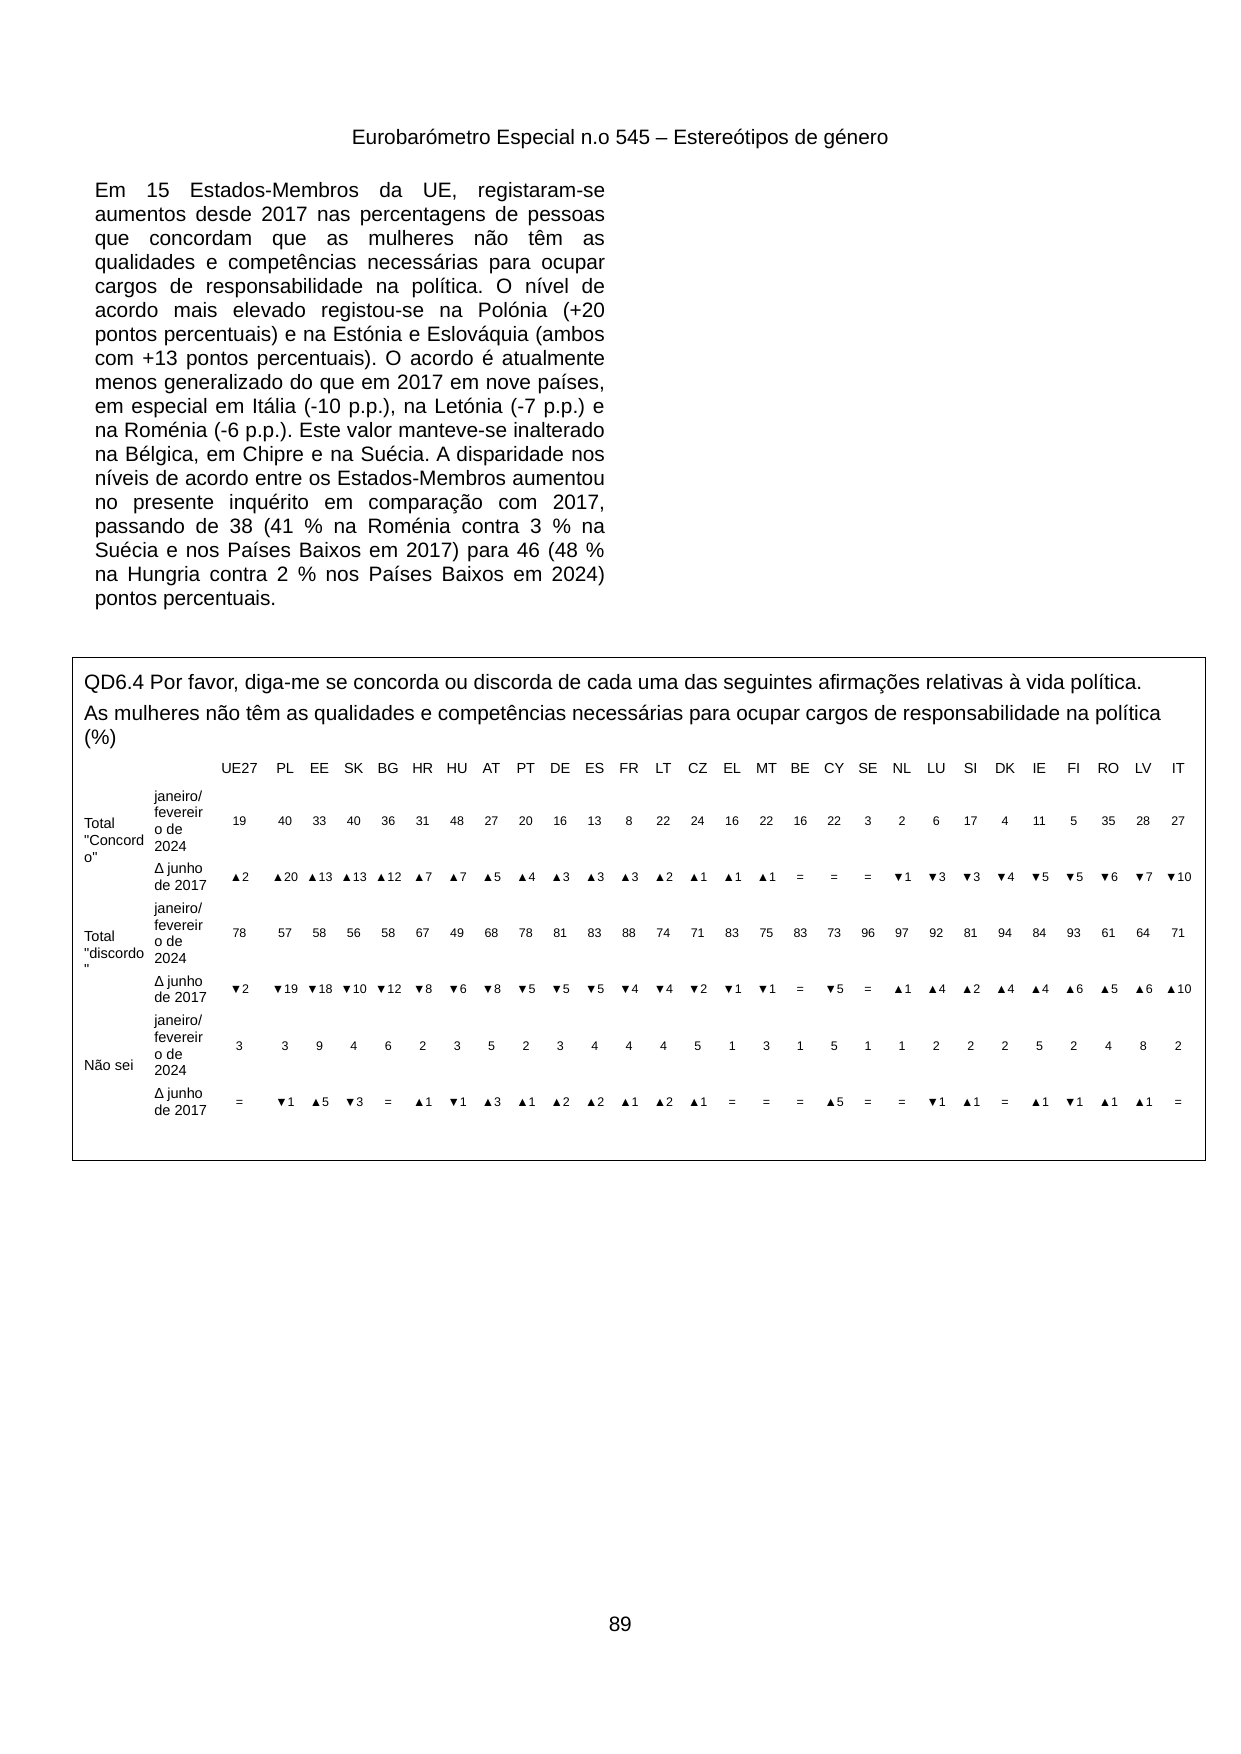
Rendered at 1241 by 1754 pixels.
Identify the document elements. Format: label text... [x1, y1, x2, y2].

table_cell 40 [336, 784, 371, 857]
table_cell UE27 [211, 752, 268, 784]
table_cell 3 [268, 1009, 302, 1082]
table_cell = [988, 1082, 1022, 1121]
table_cell 78 [509, 897, 543, 969]
table_cell ▼5 [817, 970, 851, 1009]
table_cell ▲6 [1126, 970, 1160, 1009]
table_cell 35 [1091, 784, 1126, 857]
table_cell ▲1 [1126, 1082, 1160, 1121]
table_cell 2 [919, 1009, 953, 1082]
table_cell 78 [211, 897, 268, 969]
table_cell ▼3 [336, 1082, 371, 1121]
table_cell ▲2 [646, 1082, 680, 1121]
table_cell PT [509, 752, 543, 784]
table_cell 2 [509, 1009, 543, 1082]
table_cell ▼8 [405, 970, 440, 1009]
table_cell 2 [1160, 1009, 1196, 1082]
table_cell CY [817, 752, 851, 784]
table_cell 4 [988, 784, 1022, 857]
table_cell 75 [749, 897, 783, 969]
table_cell 8 [1126, 1009, 1160, 1082]
table_cell = [851, 857, 884, 897]
table_cell ▲2 [543, 1082, 577, 1121]
table_cell ▲2 [211, 857, 268, 897]
table_cell Δ junho de 2017 [151, 970, 211, 1009]
table_cell 58 [302, 897, 336, 969]
text Em 15 Estados-Membros da UE, registaram-se aumentos desde 2017 nas percentagens de pessoas que concordam que as mulheres não têm as qualidades e competências necessárias para ocupar cargos de responsabilidade na política. O nível de acordo mais elevado registou-se na Polónia (+20 pontos percentuais) e na Estónia e Eslováquia (ambos com +13 pontos percentuais). O acordo é atualmente menos generalizado do que em 2017 em nove países, em especial em Itália (-10 p.p.), na Letónia (-7 p.p.) e na Roménia (-6 p.p.). Este valor manteve-se inalterado na Bélgica, em Chipre e na Suécia. A disparidade nos níveis de acordo entre os Estados-Membros aumentou no presente inquérito em comparação com 2017, passando de 38 (41 % na Roménia contra 3 % na Suécia e nos Países Baixos em 2017) para 46 (48 % na Hungria contra 2 % nos Países Baixos em 2024) pontos percentuais. [94, 178, 605, 609]
table_cell ▲1 [885, 970, 919, 1009]
table_cell 1 [784, 1009, 817, 1082]
table_cell 2 [885, 784, 919, 857]
table_cell LV [1126, 752, 1160, 784]
table_cell 3 [851, 784, 884, 857]
table_cell 94 [988, 897, 1022, 969]
table_cell ▼5 [1022, 857, 1056, 897]
table_cell ▲3 [577, 857, 612, 897]
table_cell ▲13 [302, 857, 336, 897]
table_cell 61 [1091, 897, 1126, 969]
table_cell SK [336, 752, 371, 784]
table_cell 71 [1160, 897, 1196, 969]
table_cell ▲1 [953, 1082, 988, 1121]
table_cell 33 [302, 784, 336, 857]
table_cell ▲5 [817, 1082, 851, 1121]
table_cell EL [715, 752, 749, 784]
table_cell 19 [211, 784, 268, 857]
table_cell ▲1 [680, 1082, 715, 1121]
table_cell 5 [1022, 1009, 1056, 1082]
table_cell = [851, 1082, 884, 1121]
table_cell ▼5 [1056, 857, 1091, 897]
table_cell ▼1 [715, 970, 749, 1009]
table_cell ▼12 [371, 970, 405, 1009]
table_cell 9 [302, 1009, 336, 1082]
table_cell BE [784, 752, 817, 784]
table_cell 3 [749, 1009, 783, 1082]
table_cell 16 [784, 784, 817, 857]
table_cell Não sei [81, 1009, 151, 1121]
table_cell 4 [577, 1009, 612, 1082]
table_cell 31 [405, 784, 440, 857]
table_cell LT [646, 752, 680, 784]
table_cell 20 [509, 784, 543, 857]
table_cell RO [1091, 752, 1126, 784]
table_cell 73 [817, 897, 851, 969]
table_cell ▼1 [1056, 1082, 1091, 1121]
table_cell ▲20 [268, 857, 302, 897]
table_cell = [817, 857, 851, 897]
table_cell ▲3 [543, 857, 577, 897]
table_cell HU [440, 752, 474, 784]
table_cell 11 [1022, 784, 1056, 857]
table_cell 84 [1022, 897, 1056, 969]
table_cell = [715, 1082, 749, 1121]
table_cell 68 [474, 897, 508, 969]
table_cell ▲1 [680, 857, 715, 897]
table_cell 49 [440, 897, 474, 969]
table_cell 4 [1091, 1009, 1126, 1082]
table_cell 3 [211, 1009, 268, 1082]
table_cell EE [302, 752, 336, 784]
table_header QD6.4 Por favor, diga-me se concorda ou discorda de cada uma das seguintes afirmações relativas à vida política. [81, 666, 1196, 698]
table_cell = [885, 1082, 919, 1121]
table_cell [81, 752, 151, 784]
table_cell ▼6 [1091, 857, 1126, 897]
table_cell Total "Concordo" [81, 784, 151, 897]
table_cell ▲7 [440, 857, 474, 897]
table_cell = [784, 1082, 817, 1121]
table_cell = [749, 1082, 783, 1121]
table_cell ▼1 [919, 1082, 953, 1121]
table_cell 2 [405, 1009, 440, 1082]
table_cell ▲1 [509, 1082, 543, 1121]
table_cell 83 [784, 897, 817, 969]
table_cell ▼4 [612, 970, 646, 1009]
table_cell ▼1 [749, 970, 783, 1009]
table_cell ▲2 [953, 970, 988, 1009]
table_cell Total "discordo" [81, 897, 151, 1009]
table_cell 97 [885, 897, 919, 969]
table_cell 4 [646, 1009, 680, 1082]
table_cell 3 [543, 1009, 577, 1082]
table_cell 56 [336, 897, 371, 969]
table_cell ▲2 [646, 857, 680, 897]
table_cell ▲1 [1091, 1082, 1126, 1121]
table_cell ▼8 [474, 970, 508, 1009]
table_cell ▲4 [509, 857, 543, 897]
table_cell ▲13 [336, 857, 371, 897]
table_cell 2 [953, 1009, 988, 1082]
table_cell 1 [885, 1009, 919, 1082]
table_cell ▲5 [474, 857, 508, 897]
table_cell 83 [577, 897, 612, 969]
table_cell 96 [851, 897, 884, 969]
table_cell 5 [474, 1009, 508, 1082]
table_cell ▼2 [680, 970, 715, 1009]
table_cell 28 [1126, 784, 1160, 857]
table_cell janeiro/fevereiro de 2024 [151, 784, 211, 857]
table_cell 16 [715, 784, 749, 857]
table_cell ▲3 [474, 1082, 508, 1121]
table_cell 81 [543, 897, 577, 969]
table_cell ▼4 [646, 970, 680, 1009]
table_cell ▼10 [336, 970, 371, 1009]
table_cell ▲3 [612, 857, 646, 897]
table_cell ▲10 [1160, 970, 1196, 1009]
table_cell PL [268, 752, 302, 784]
table_cell ▼5 [543, 970, 577, 1009]
table_cell 2 [1056, 1009, 1091, 1082]
table_cell [151, 752, 211, 784]
table_cell SE [851, 752, 884, 784]
table_cell 24 [680, 784, 715, 857]
table_cell ▲6 [1056, 970, 1091, 1009]
table_cell 22 [817, 784, 851, 857]
table_cell ▼3 [919, 857, 953, 897]
table_cell 13 [577, 784, 612, 857]
table_cell ▲2 [577, 1082, 612, 1121]
table_cell ▲5 [1091, 970, 1126, 1009]
table_cell 5 [680, 1009, 715, 1082]
table_cell 58 [371, 897, 405, 969]
table_cell 57 [268, 897, 302, 969]
table_cell 88 [612, 897, 646, 969]
table_cell ▼19 [268, 970, 302, 1009]
table_cell ▼3 [953, 857, 988, 897]
table_cell 81 [953, 897, 988, 969]
table_cell ▼5 [577, 970, 612, 1009]
table_cell 71 [680, 897, 715, 969]
table_cell MT [749, 752, 783, 784]
table_cell ▲1 [715, 857, 749, 897]
table_cell 27 [1160, 784, 1196, 857]
table_cell ▲4 [988, 970, 1022, 1009]
table_cell ▼5 [509, 970, 543, 1009]
table_cell 83 [715, 897, 749, 969]
table_cell Δ junho de 2017 [151, 1082, 211, 1121]
table_cell 40 [268, 784, 302, 857]
table_cell 8 [612, 784, 646, 857]
table_cell ▼2 [211, 970, 268, 1009]
table_cell ▲1 [612, 1082, 646, 1121]
table_cell 36 [371, 784, 405, 857]
table_cell 4 [612, 1009, 646, 1082]
table_cell ES [577, 752, 612, 784]
table_cell 1 [715, 1009, 749, 1082]
table_cell ▼1 [268, 1082, 302, 1121]
table_cell janeiro/fevereiro de 2024 [151, 897, 211, 969]
table_cell SI [953, 752, 988, 784]
table_cell 6 [919, 784, 953, 857]
table_cell ▼4 [988, 857, 1022, 897]
table_cell 5 [1056, 784, 1091, 857]
table_cell = [851, 970, 884, 1009]
table_cell NL [885, 752, 919, 784]
table_cell 2 [988, 1009, 1022, 1082]
table_cell IE [1022, 752, 1056, 784]
table_cell 16 [543, 784, 577, 857]
table_cell 27 [474, 784, 508, 857]
table_cell ▼10 [1160, 857, 1196, 897]
table_cell ▲1 [749, 857, 783, 897]
table_cell = [784, 970, 817, 1009]
table_cell Δ junho de 2017 [151, 857, 211, 897]
table_cell 17 [953, 784, 988, 857]
table_cell = [371, 1082, 405, 1121]
table_cell ▼1 [885, 857, 919, 897]
table_cell AT [474, 752, 508, 784]
table_cell DK [988, 752, 1022, 784]
table_cell 64 [1126, 897, 1160, 969]
table_cell 22 [749, 784, 783, 857]
table_cell 48 [440, 784, 474, 857]
table_cell 5 [817, 1009, 851, 1082]
table_cell BG [371, 752, 405, 784]
table_cell ▲1 [405, 1082, 440, 1121]
table_cell ▼18 [302, 970, 336, 1009]
table_cell 3 [440, 1009, 474, 1082]
table_cell IT [1160, 752, 1196, 784]
table_cell ▼7 [1126, 857, 1160, 897]
table_cell janeiro/fevereiro de 2024 [151, 1009, 211, 1082]
table_cell ▲5 [302, 1082, 336, 1121]
table_cell = [784, 857, 817, 897]
table_cell 92 [919, 897, 953, 969]
table_cell 1 [851, 1009, 884, 1082]
table_cell 22 [646, 784, 680, 857]
table_cell 6 [371, 1009, 405, 1082]
table_cell 74 [646, 897, 680, 969]
table_cell 93 [1056, 897, 1091, 969]
table_cell 4 [336, 1009, 371, 1082]
table_cell ▼6 [440, 970, 474, 1009]
table_cell FI [1056, 752, 1091, 784]
table_cell FR [612, 752, 646, 784]
table_cell LU [919, 752, 953, 784]
table_cell ▲1 [1022, 1082, 1056, 1121]
table_cell ▲7 [405, 857, 440, 897]
table_cell ▲4 [919, 970, 953, 1009]
table_cell 67 [405, 897, 440, 969]
table_cell DE [543, 752, 577, 784]
table_cell CZ [680, 752, 715, 784]
table_cell ▲4 [1022, 970, 1056, 1009]
table_cell ▼1 [440, 1082, 474, 1121]
table_cell ▲12 [371, 857, 405, 897]
table_cell = [211, 1082, 268, 1121]
table_cell = [1160, 1082, 1196, 1121]
table_cell As mulheres não têm as qualidades e competências necessárias para ocupar cargos de responsabilidade na política (%) [81, 698, 1196, 752]
table_cell HR [405, 752, 440, 784]
